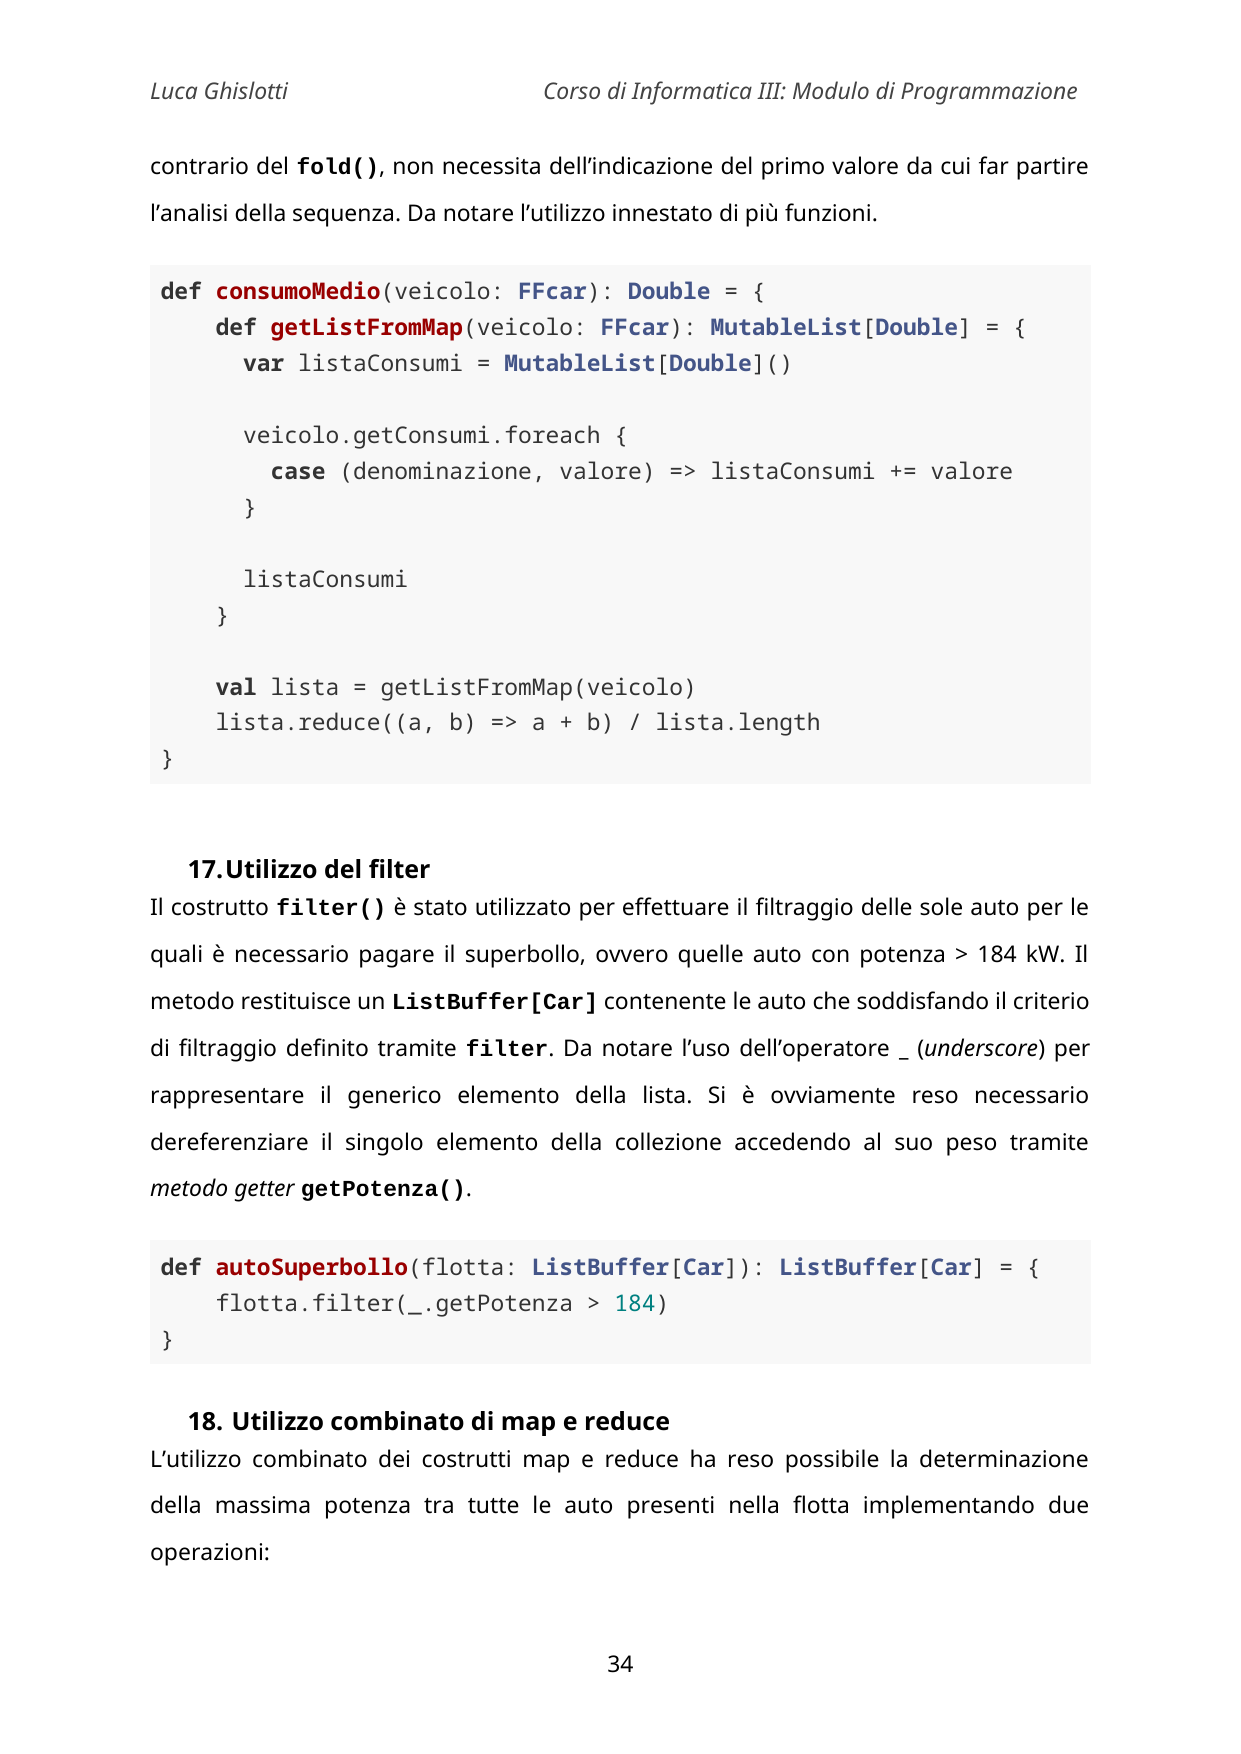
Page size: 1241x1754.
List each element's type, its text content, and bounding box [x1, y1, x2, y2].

subtitle Utilizzo del filter [187, 852, 1090, 886]
text contrario del fold(), non necessita dell’indicazione del primo valore da cui far partire l’analisi della sequenza. Da notare l’utilizzo innestato di più funzioni. [150, 150, 1090, 228]
table_header def autoSuperbollo(flotta: ListBuffer[Car]): ListBuffer[Car] = { flotta.filter(_.getPotenza > 184) } [150, 1240, 1091, 1364]
table_header def consumoMedio(veicolo: FFcar): Double = { def getListFromMap(veicolo: FFcar): MutableList[Double] = { var listaConsumi = MutableList[Double]() veicolo.getConsumi.foreach { case (denominazione, valore) => listaConsumi += valore } listaConsumi } val lista = getListFromMap(veicolo) lista.reduce((a, b) => a + b) / lista.length } [150, 265, 1091, 784]
subtitle Utilizzo combinato di map e reduce [187, 1403, 1090, 1437]
text Il costrutto filter() è stato utilizzato per effettuare il filtraggio delle sole auto per le quali è necessario pagare il superbollo, ovvero quelle auto con potenza > 184 kW. Il metodo restituisce un ListBuffer[Car] contenente le auto che soddisfando il criterio di filtraggio definito tramite filter. Da notare l’uso dell’operatore _ (underscore) per rappresentare il generico elemento della lista. Si è ovviamente reso necessario dereferenziare il singolo elemento della collezione accedendo al suo peso tramite metodo getter getPotenza(). [150, 891, 1090, 1204]
text L’utilizzo combinato dei costrutti map e reduce ha reso possibile la determinazione della massima potenza tra tutte le auto presenti nella flotta implementando due operazioni: [150, 1442, 1090, 1567]
